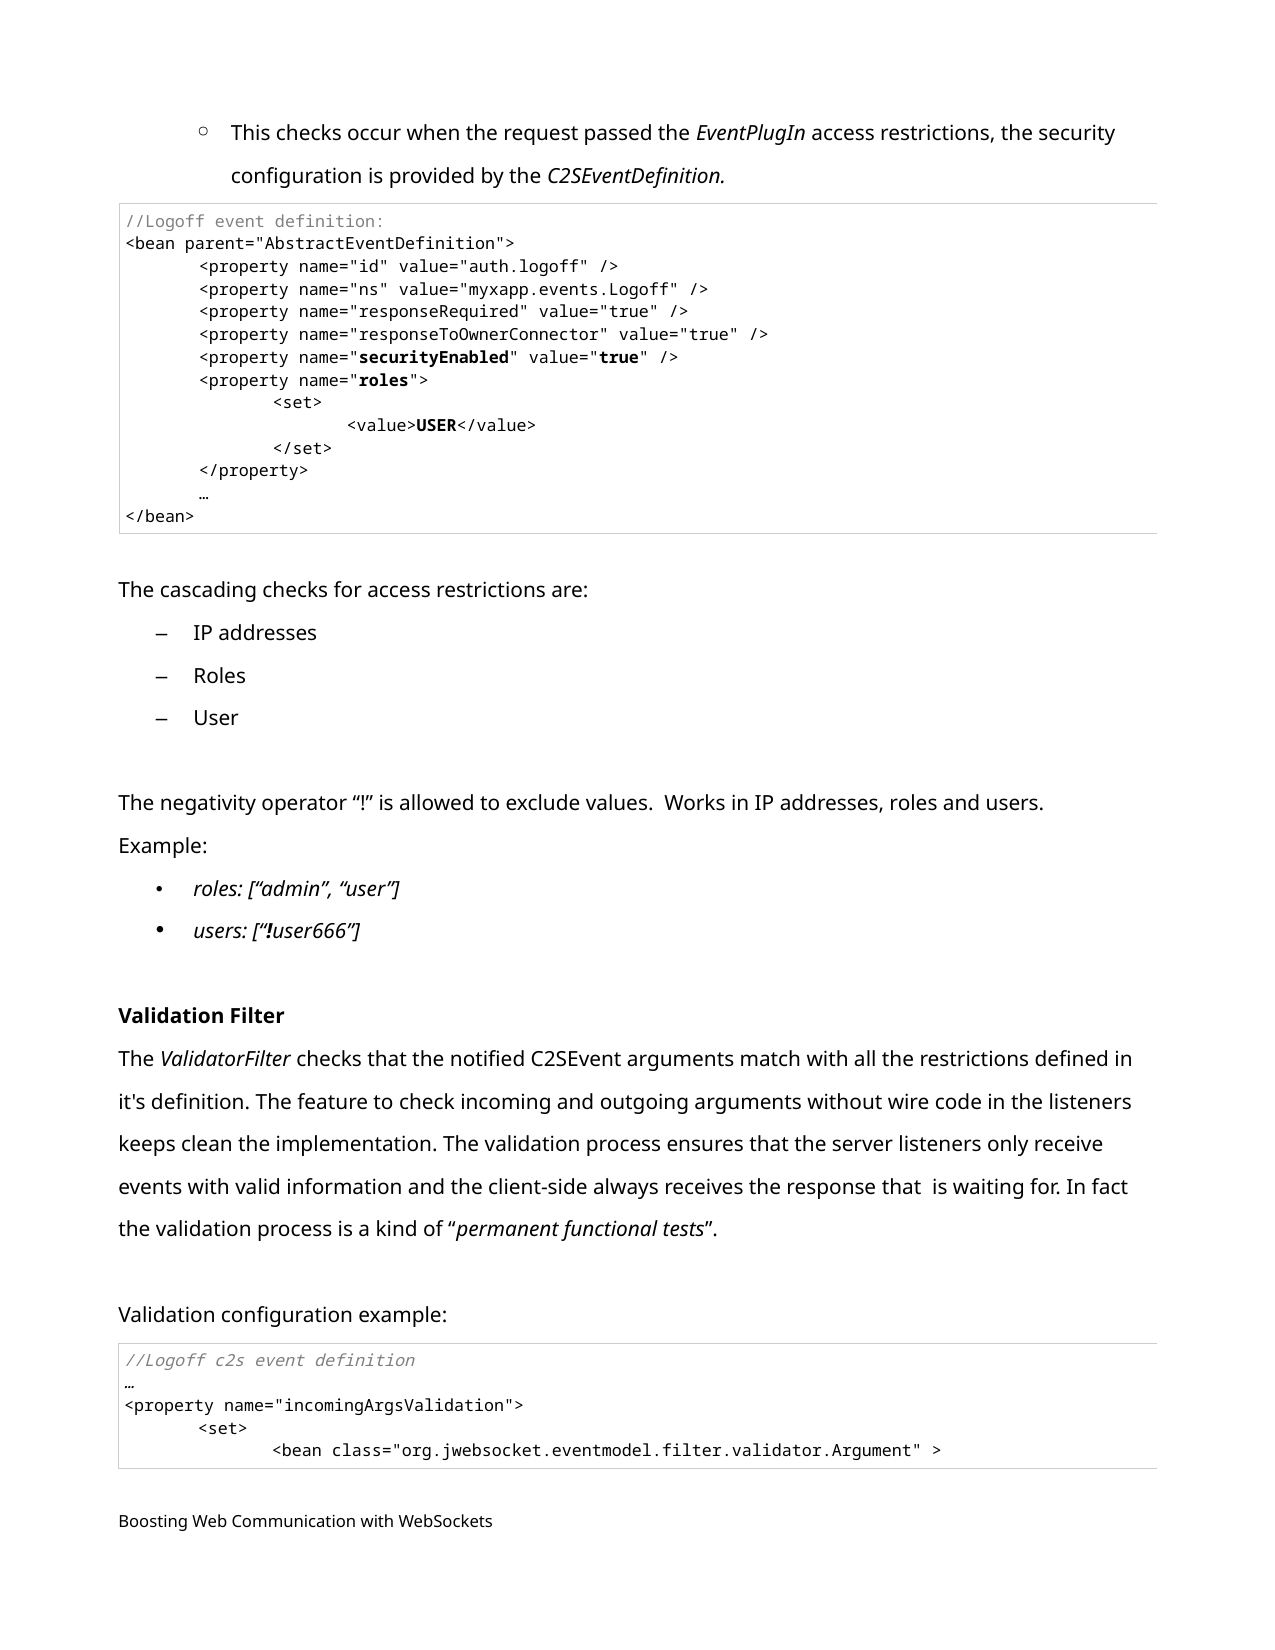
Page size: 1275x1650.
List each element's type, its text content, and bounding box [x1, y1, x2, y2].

list roles: [“admin”, “user”] [156, 874, 1157, 902]
text Validation configuration example: [118, 1300, 1157, 1328]
list User [156, 703, 1157, 732]
list This checks occur when the request passed the EventPlugIn access restrictions, the security configuration is provided by the C2SEventDefinition. [193, 118, 1157, 189]
list Roles [156, 661, 1157, 689]
text Validation Filter [118, 1002, 1157, 1030]
text Example: [118, 831, 1157, 859]
table_header //Logoff event definition: <bean parent="AbstractEventDefinition"> <property name="id" value="auth.logoff" /> <property name="ns" value="myxapp.events.Logoff" /> <property name="responseRequired" value="true" /> <property name="responseToOwnerConnector" value="true" /> <property name="securityEnabled" value="true" /> <property name="roles"> <set> <value>USER</value> </set> </property> … </bean> [120, 204, 1157, 533]
list users: [“!user666”] [156, 916, 1157, 945]
text The ValidatorFilter checks that the notified C2SEvent arguments match with all the restrictions defined in it's definition. The feature to check incoming and outgoing arguments without wire code in the listeners keeps clean the implementation. The validation process ensures that the server listeners only receive events with valid information and the client-side always receives the response that is waiting for. In fact the validation process is a kind of “permanent functional tests”. [118, 1044, 1157, 1243]
text The negativity operator “!” is allowed to exclude values. Works in IP addresses, roles and users. [118, 788, 1157, 817]
text The cascading checks for access restrictions are: [118, 576, 1157, 604]
list IP addresses [156, 618, 1157, 647]
table_header //Logoff c2s event definition … <property name="incomingArgsValidation"> <set> <bean class="org.jwebsocket.eventmodel.filter.validator.Argument" > [119, 1344, 1157, 1467]
